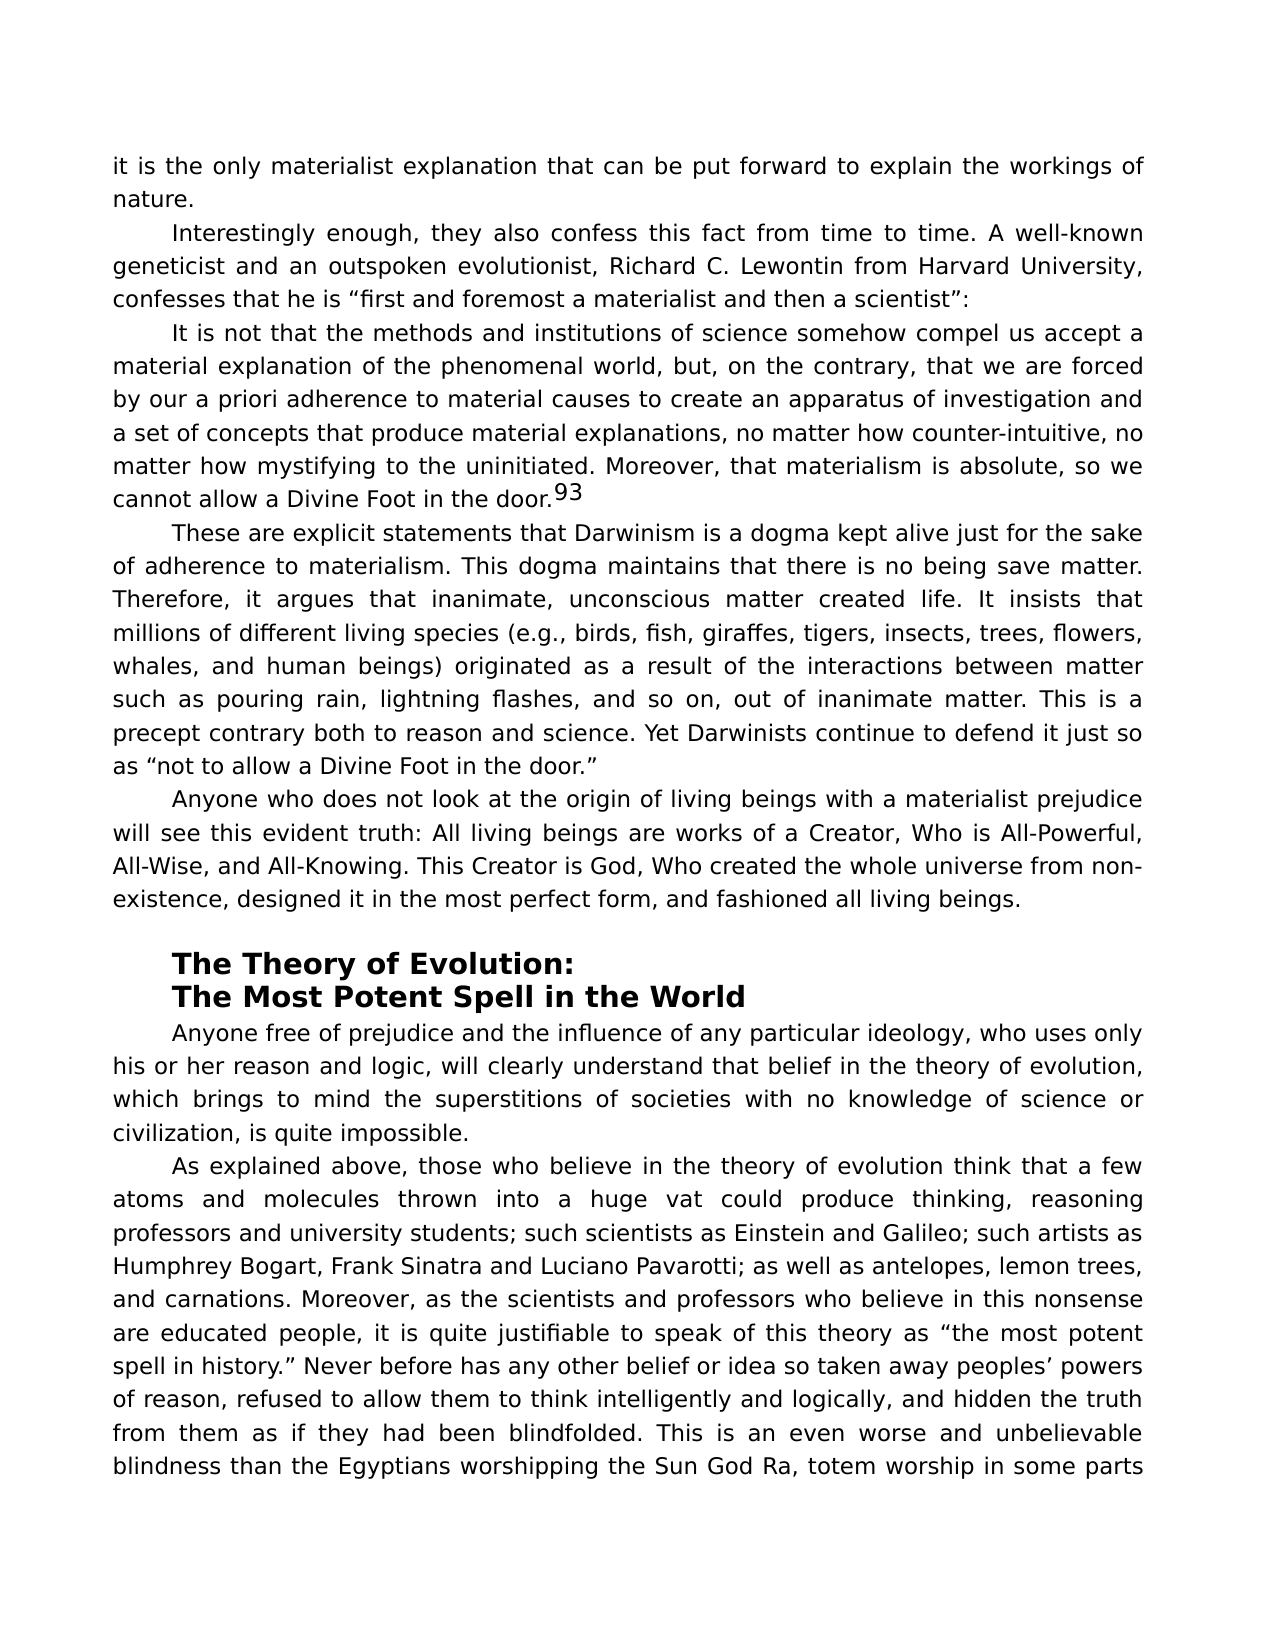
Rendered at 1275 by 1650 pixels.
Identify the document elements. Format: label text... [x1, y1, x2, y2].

text The Most Potent Spell in the World [112, 981, 1145, 1014]
text Anyone free of prejudice and the influence of any particular ideology, who uses only his or her reason and logic, will clearly understand that belief in the theory of evolution, which brings to mind the superstitions of societies with no knowledge of science or civilization, is quite impossible. [112, 1014, 1145, 1148]
text These are explicit statements that Darwinism is a dogma kept alive just for the sake of adherence to materialism. This dogma maintains that there is no being save matter. Therefore, it argues that inanimate, unconscious matter created life. It insists that millions of different living species (e.g., birds, fish, giraffes, tigers, insects, trees, flowers, whales, and human beings) originated as a result of the interactions between matter such as pouring rain, lightning flashes, and so on, out of inanimate matter. This is a precept contrary both to reason and science. Yet Darwinists continue to defend it just so as “not to allow a Divine Foot in the door.” [112, 514, 1145, 781]
text It is not that the methods and institutions of science somehow compel us accept a material explanation of the phenomenal world, but, on the contrary, that we are forced by our a priori adherence to material causes to create an apparatus of investigation and a set of concepts that produce material explanations, no matter how counter-intuitive, no matter how mystifying to the uninitiated. Moreover, that materialism is absolute, so we cannot allow a Divine Foot in the door.93 [112, 314, 1145, 514]
text As explained above, those who believe in the theory of evolution think that a few atoms and molecules thrown into a huge vat could produce thinking, reasoning professors and university students; such scientists as Einstein and Galileo; such artists as Humphrey Bogart, Frank Sinatra and Luciano Pavarotti; as well as antelopes, lemon trees, and carnations. Moreover, as the scientists and professors who believe in this nonsense are educated people, it is quite justifiable to speak of this theory as “the most potent spell in history.” Never before has any other belief or idea so taken away peoples’ powers of reason, refused to allow them to think intelligently and logically, and hidden the truth from them as if they had been blindfolded. This is an even worse and unbelievable blindness than the Egyptians worshipping the Sun God Ra, totem worship in some parts [112, 1148, 1145, 1481]
text Interestingly enough, they also confess this fact from time to time. A well-known geneticist and an outspoken evolutionist, Richard C. Lewontin from Harvard University, confesses that he is “first and foremost a materialist and then a scientist”: [112, 214, 1145, 314]
text Anyone who does not look at the origin of living beings with a materialist prejudice will see this evident truth: All living beings are works of a Creator, Who is All-Powerful, All-Wise, and All-Knowing. This Creator is God, Who created the whole universe from non-existence, designed it in the most perfect form, and fashioned all living beings. [112, 781, 1145, 914]
text it is the only materialist explanation that can be put forward to explain the workings of nature. [112, 148, 1145, 214]
text The Theory of Evolution: [112, 948, 1145, 981]
